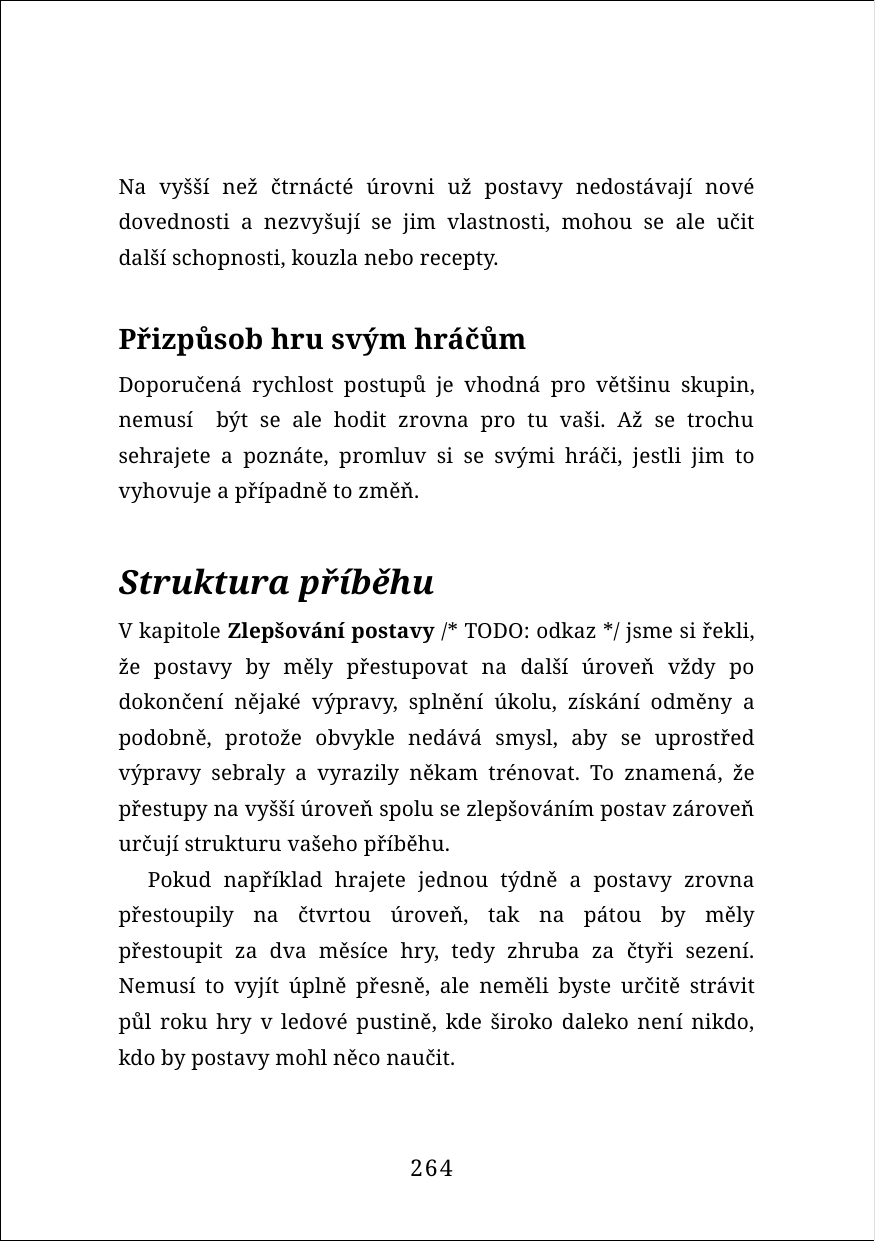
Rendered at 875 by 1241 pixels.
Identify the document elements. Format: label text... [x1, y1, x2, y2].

subtitle Struktura příběhu [118, 559, 756, 604]
text Na vyšší než čtrnácté úrovni už postavy nedostávají nové dovednosti a nezvyšují se jim vlastnosti, mohou se ale učit další schopnosti, kouzla nebo recepty. [118, 172, 756, 271]
text V kapitole Zlepšování postavy /* TODO: odkaz */ jsme si řekli, že postavy by měly přestupovat na další úroveň vždy po dokončení nějaké výpravy, splnění úkolu, získání odměny a podobně, protože obvykle nedává smysl, aby se uprostřed výpravy sebraly a vyrazily někam trénovat. To znamená, že přestupy na vyšší úroveň spolu se zlepšováním postav zároveň určují strukturu vašeho příběhu. Pokud například hrajete jednou týdně a postavy zrovna přestoupily na čtvrtou úroveň, tak na pátou by měly přestoupit za dva měsíce hry, tedy zhruba za čtyři sezení. Nemusí to vyjít úplně přesně, ale neměli byste určitě strávit půl roku hry v ledové pustině, kde široko daleko není nikdo, kdo by postavy mohl něco naučit. [118, 616, 756, 1071]
text Doporučená rychlost postupů je vhodná pro většinu skupin, nemusí být se ale hodit zrovna pro tu vaši. Až se trochu sehrajete a poznáte, promluv si se svými hráči, jestli jim to vyhovuje a případně to změň. [118, 370, 756, 505]
subtitle Přizpůsob hru svým hráčům [118, 320, 756, 358]
